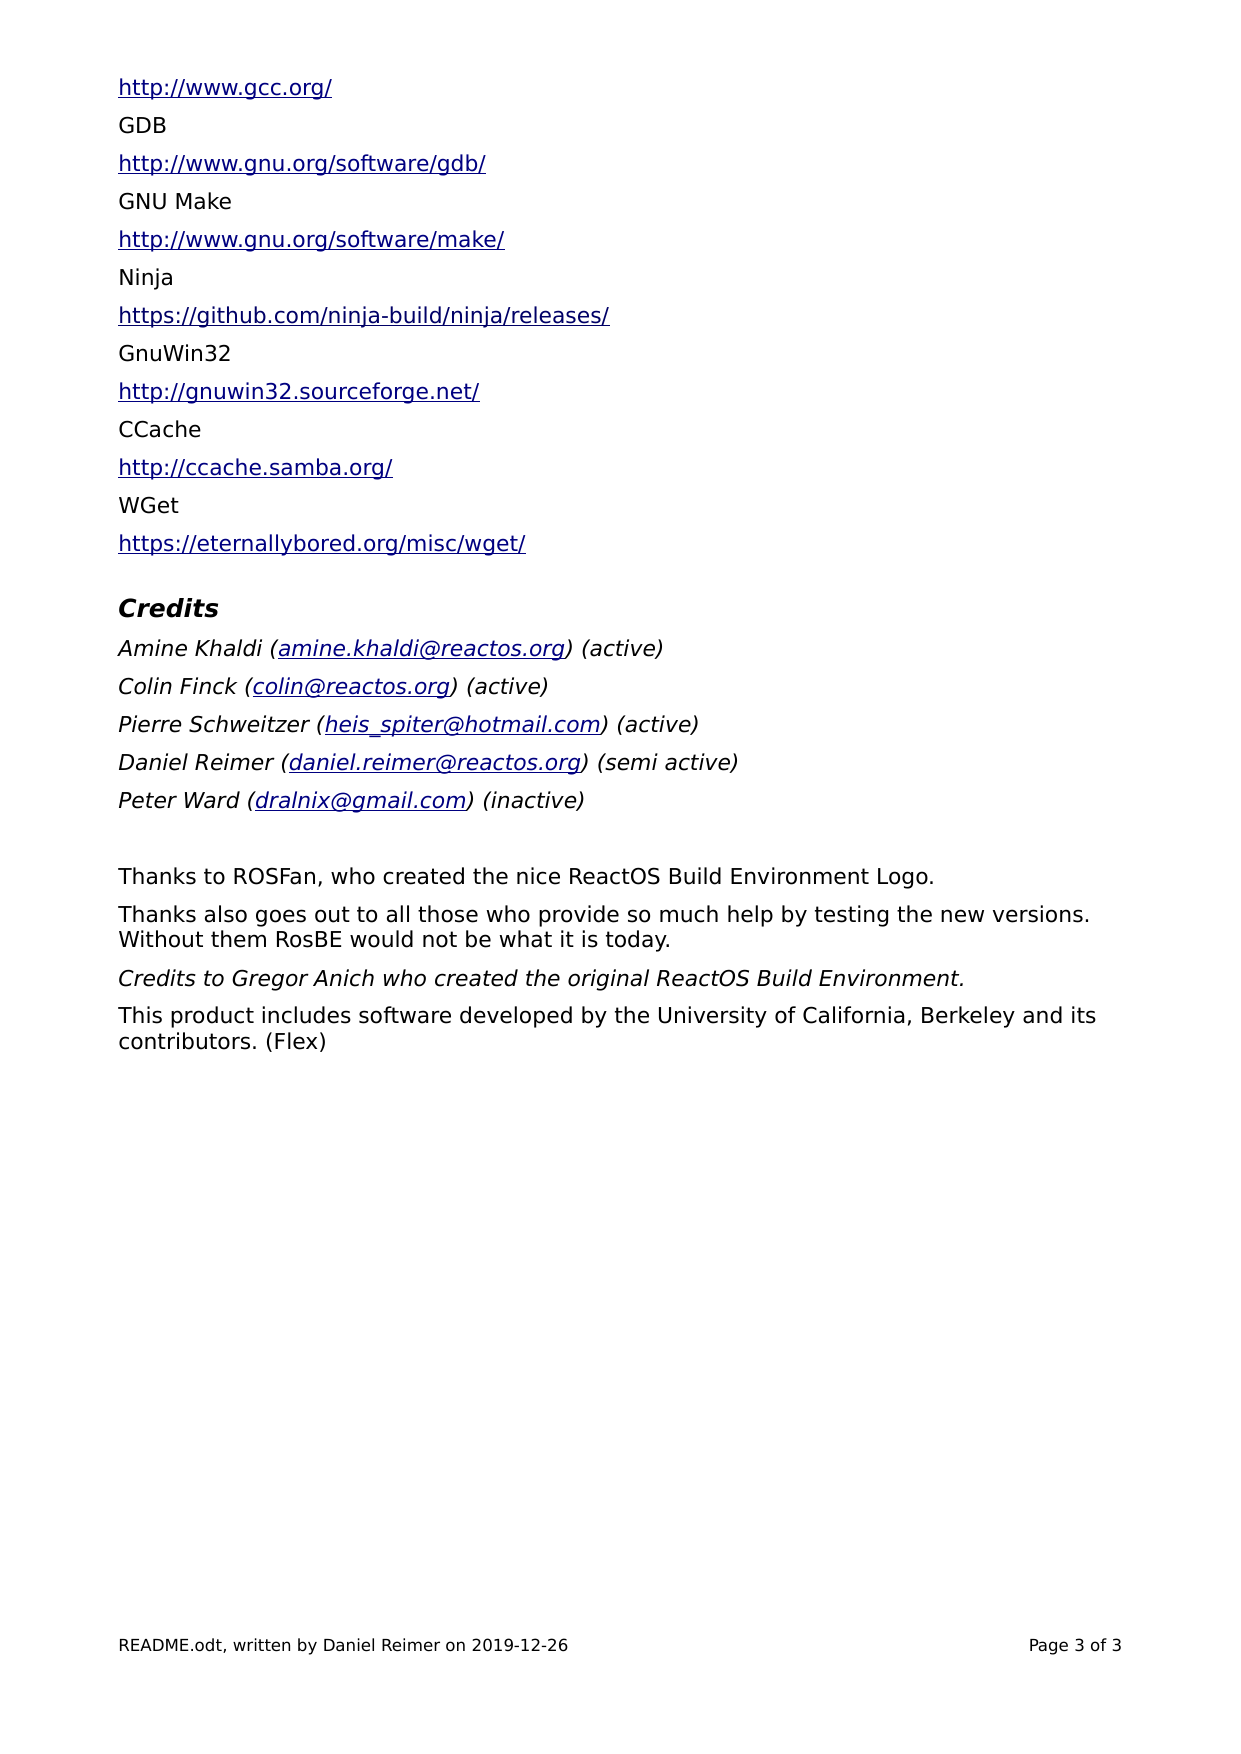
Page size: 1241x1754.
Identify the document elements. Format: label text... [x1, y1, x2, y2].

text Daniel Reimer (daniel.reimer@reactos.org) (semi active) [118, 750, 1122, 776]
text GNU Make [118, 189, 1122, 214]
text http://www.gnu.org/software/gdb/ [118, 151, 1122, 177]
text GDB [118, 113, 1122, 138]
text GnuWin32 [118, 341, 1122, 367]
text Thanks to ROSFan, who created the nice ReactOS Build Environment Logo. [118, 864, 1122, 889]
text CCache [118, 417, 1122, 443]
text Credits to Gregor Anich who created the original ReactOS Build Environment. [118, 966, 1122, 991]
text Ninja [118, 265, 1122, 291]
text http://gnuwin32.sourceforge.net/ [118, 379, 1122, 405]
text Amine Khaldi (amine.khaldi@reactos.org) (active) [118, 636, 1122, 661]
text WGet [118, 493, 1122, 519]
text https://eternallybored.org/misc/wget/ [118, 531, 1122, 557]
text http://www.gnu.org/software/make/ [118, 227, 1122, 253]
text Colin Finck (colin@reactos.org) (active) [118, 674, 1122, 699]
text https://github.com/ninja-build/ninja/releases/ [118, 303, 1122, 329]
subtitle Credits [118, 594, 1122, 623]
text Peter Ward (dralnix@gmail.com) (inactive) [118, 788, 1122, 813]
text This product includes software developed by the University of California, Berkeley and its contributors. (Flex) [118, 1004, 1122, 1055]
text http://ccache.samba.org/ [118, 455, 1122, 481]
text Thanks also goes out to all those who provide so much help by testing the new versions. Without them RosBE would not be what it is today. [118, 902, 1122, 953]
text Pierre Schweitzer (heis_spiter@hotmail.com) (active) [118, 712, 1122, 737]
text http://www.gcc.org/ [118, 75, 1122, 101]
